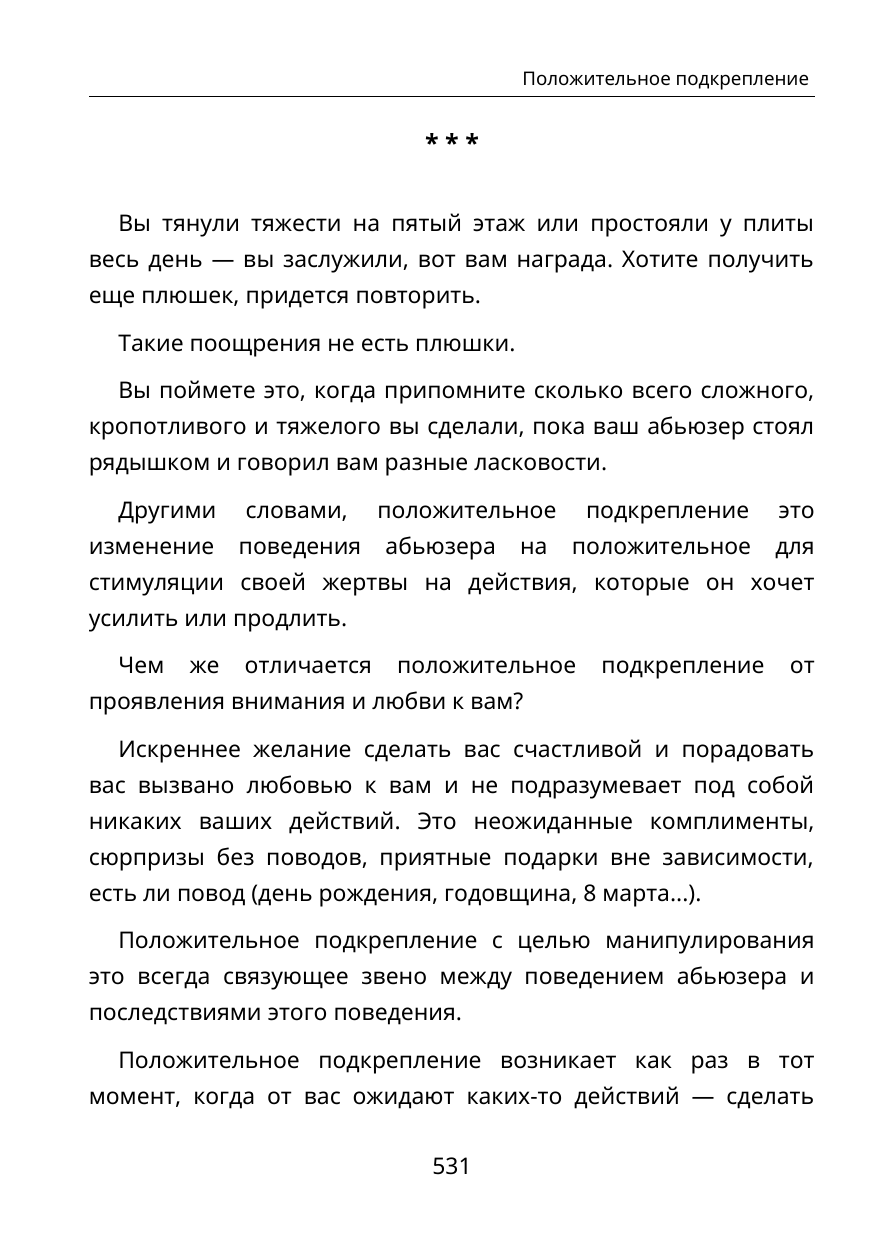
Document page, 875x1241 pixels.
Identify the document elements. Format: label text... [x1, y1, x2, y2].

text Такие поощрения не есть плюшки. [88, 326, 815, 358]
text Чем же отличается положительное подкрепление от проявления внимания и любви к вам? [88, 649, 815, 716]
subtitle * * * [88, 126, 815, 160]
text Положительное подкрепление возникает как раз в тот момент, когда от вас ожидают каких-то действий — сделать [88, 1044, 815, 1111]
text Искреннее желание сделать вас счастливой и порадовать вас вызвано любовью к вам и не подразумевает под собой никаких ваших действий. Это неожиданные комплименты, сюрпризы без поводов, приятные подарки вне зависимости, есть ли повод (день рождения, годовщина, 8 марта...). [88, 733, 815, 908]
text Другими словами, положительное подкрепление это изменение поведения абьюзера на положительное для стимуляции своей жертвы на действия, которые он хочет усилить или продлить. [88, 494, 815, 633]
text Положительное подкрепление с целью манипулирования это всегда связующее звено между поведением абьюзера и последствиями этого поведения. [88, 924, 815, 1027]
text Вы поймете это, когда припомните сколько всего сложного, кропотливого и тяжелого вы сделали, пока ваш абьюзер стоял рядышком и говорил вам разные ласковости. [88, 374, 815, 477]
text Вы тянули тяжести на пятый этаж или простояли у плиты весь день — вы заслужили, вот вам награда. Хотите получить еще плюшек, придется повторить. [88, 207, 815, 310]
